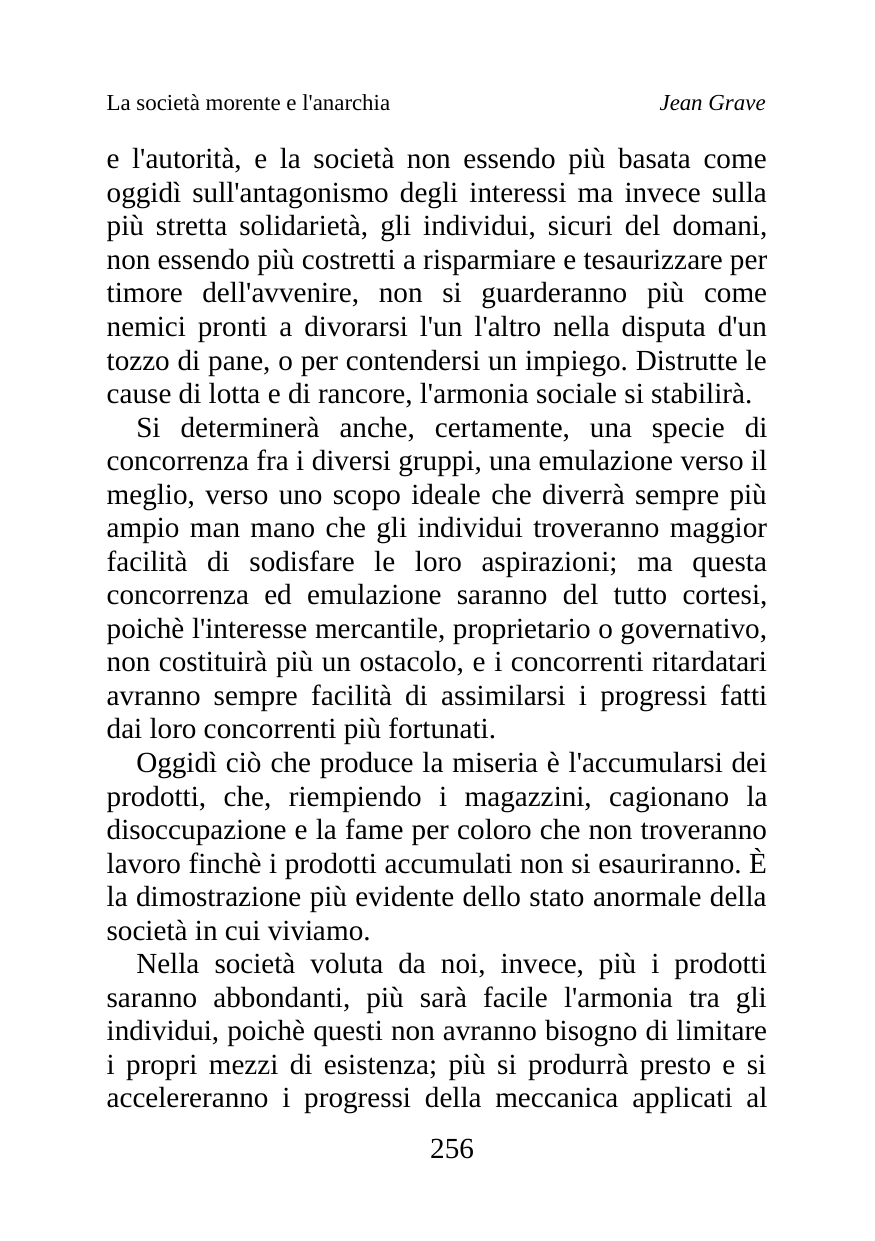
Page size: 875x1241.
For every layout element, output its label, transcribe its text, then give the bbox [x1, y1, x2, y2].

text Si determinerà anche, certamente, una specie di concorrenza fra i diversi gruppi, una emulazione verso il meglio, verso uno scopo ideale che diverrà sempre più ampio man mano che gli individui troveranno maggior facilità di sodisfare le loro aspirazioni; ma questa concorrenza ed emulazione saranno del tutto cortesi, poichè l'interesse mercantile, proprietario o governativo, non costituirà più un ostacolo, e i concorrenti ritardatari avranno sempre facilità di assimilarsi i progressi fatti dai loro concorrenti più fortunati. [106, 410, 768, 745]
text e l'autorità, e la società non essendo più basata come oggidì sull'antagonismo degli interessi ma invece sulla più stretta solidarietà, gli individui, sicuri del domani, non essendo più costretti a risparmiare e tesaurizzare per timore dell'avvenire, non si guarderanno più come nemici pronti a divorarsi l'un l'altro nella disputa d'un tozzo di pane, o per contendersi un impiego. Distrutte le cause di lotta e di rancore, l'armonia sociale si stabilirà. [106, 141, 768, 410]
text Oggidì ciò che produce la miseria è l'accumularsi dei prodotti, che, riempiendo i magazzini, cagionano la disoccupazione e la fame per coloro che non troveranno lavoro finchè i prodotti accumulati non si esauriranno. È la dimostrazione più evidente dello stato anormale della società in cui viviamo. [106, 745, 768, 946]
text Nella società voluta da noi, invece, più i prodotti saranno abbondanti, più sarà facile l'armonia tra gli individui, poichè questi non avranno bisogno di limitare i propri mezzi di esistenza; più si produrrà presto e si accelereranno i progressi della meccanica applicati al [106, 946, 768, 1114]
